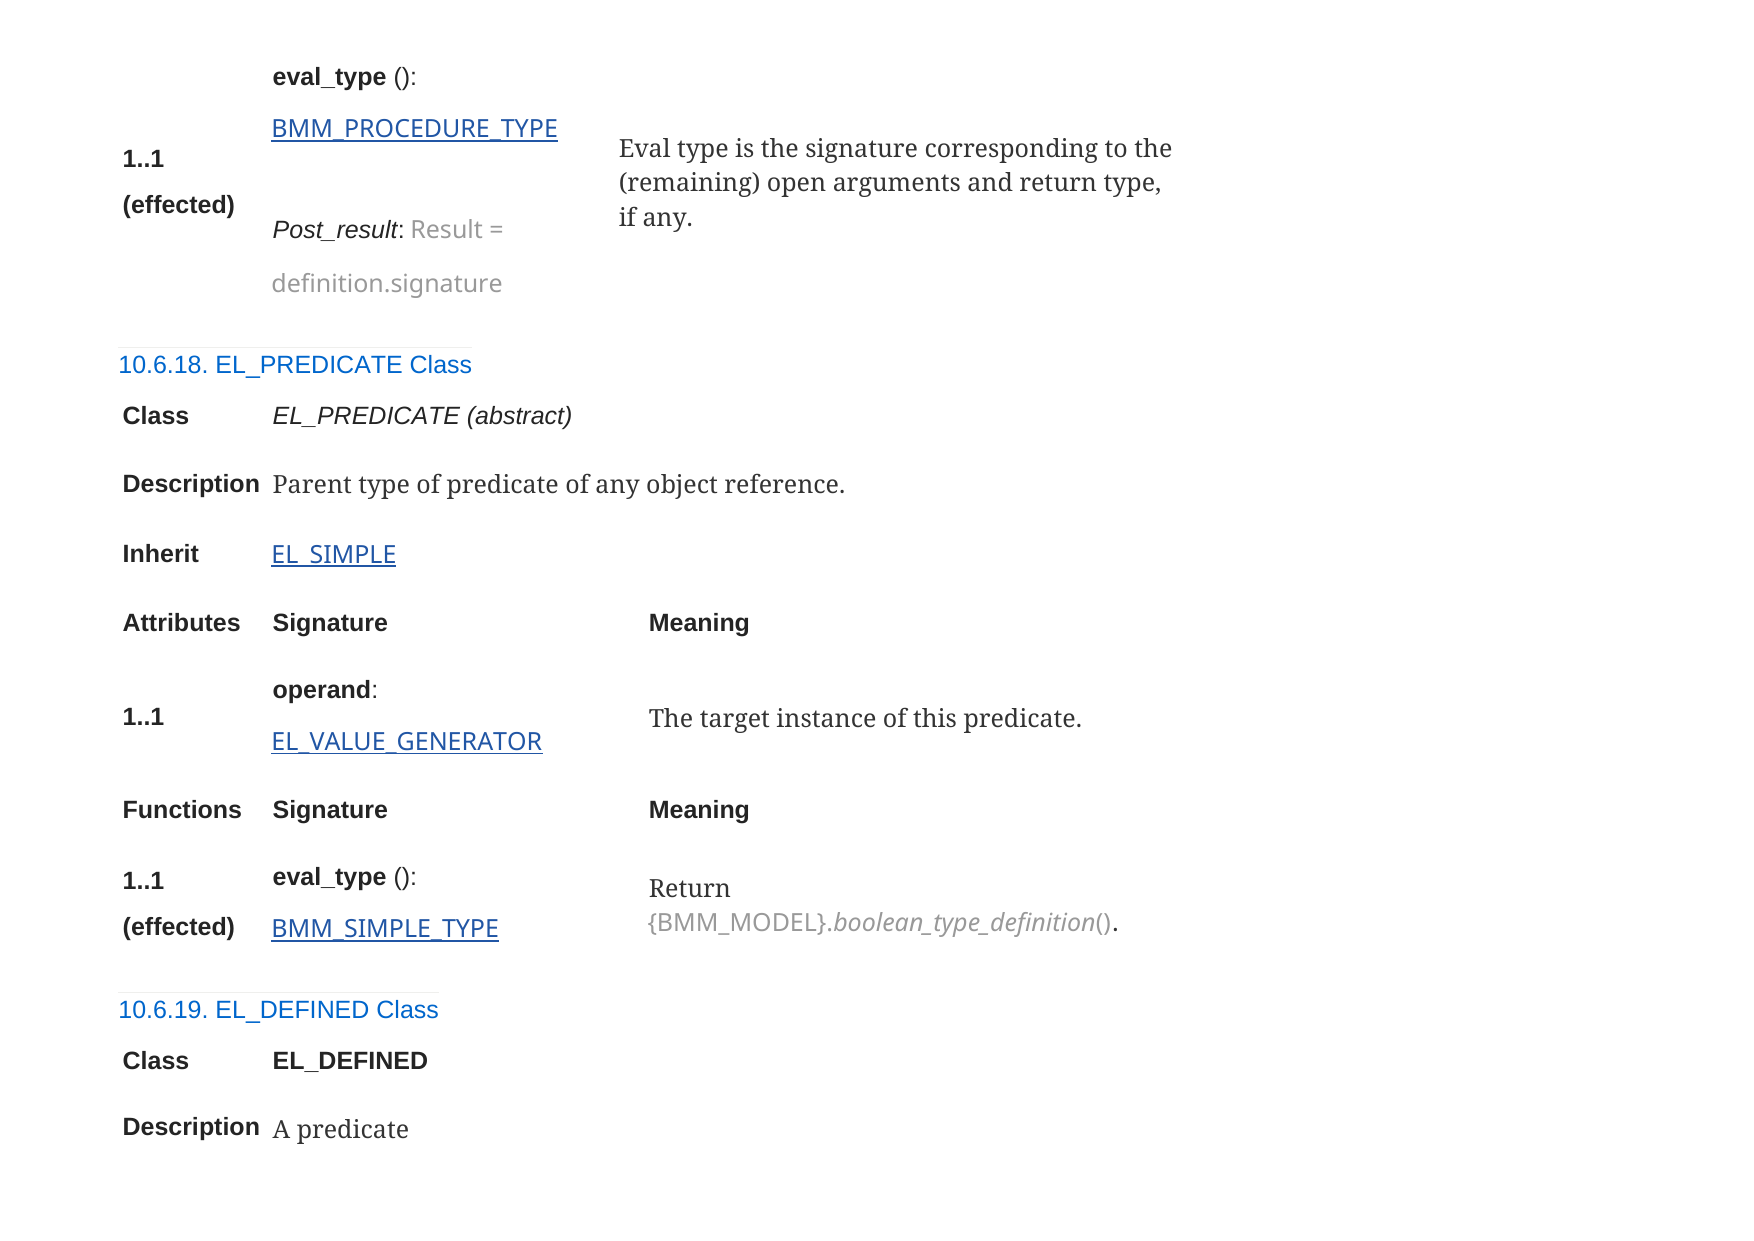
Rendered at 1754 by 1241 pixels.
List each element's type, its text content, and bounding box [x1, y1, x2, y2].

table_cell Functions [118, 793, 268, 859]
table_header Class [118, 398, 268, 464]
table_cell Meaning [644, 605, 1181, 672]
table_header Class [118, 1043, 268, 1109]
table_cell operand: EL_VALUE_GENERATOR [268, 672, 644, 792]
table_cell Description [118, 464, 268, 534]
table_cell Eval type is the signature corresponding to the (remaining) open arguments and return type, if any. [614, 59, 1181, 335]
table_cell eval_type (): BMM_SIMPLE_TYPE [268, 859, 644, 980]
table_cell Signature [268, 605, 644, 672]
subtitle 10.6.19. EL_DEFINED Class [118, 992, 1695, 1024]
table_cell 1..1 (effected) [118, 859, 268, 980]
table_cell Return {BMM_MODEL}.boolean_type_definition(). [644, 859, 1181, 980]
table_cell A predicate taking one external variable reference argument, that returns true if the reference is resolvable, i.e. the external value is obtainable. [268, 1109, 481, 1176]
table_cell Meaning [644, 793, 1181, 859]
subtitle 10.6.18. EL_PREDICATE Class [118, 347, 1695, 379]
table_cell EL_SIMPLE [268, 534, 1181, 605]
table_cell 1..1 (effected) [118, 59, 268, 335]
table_cell eval_type (): BMM_PROCEDURE_TYPE Post_result: Result = definition.signature [268, 59, 614, 335]
table_header EL_DEFINED [268, 1043, 481, 1109]
table_cell Inherit [118, 534, 268, 605]
table_cell Attributes [118, 605, 268, 672]
table_cell The target instance of this predicate. [644, 672, 1181, 792]
table_cell Description [118, 1109, 268, 1176]
table_cell 1..1 [118, 672, 268, 792]
table_cell Signature [268, 793, 644, 859]
table_cell Parent type of predicate of any object reference. [268, 464, 1181, 534]
table_header EL_PREDICATE (abstract) [268, 398, 1181, 464]
